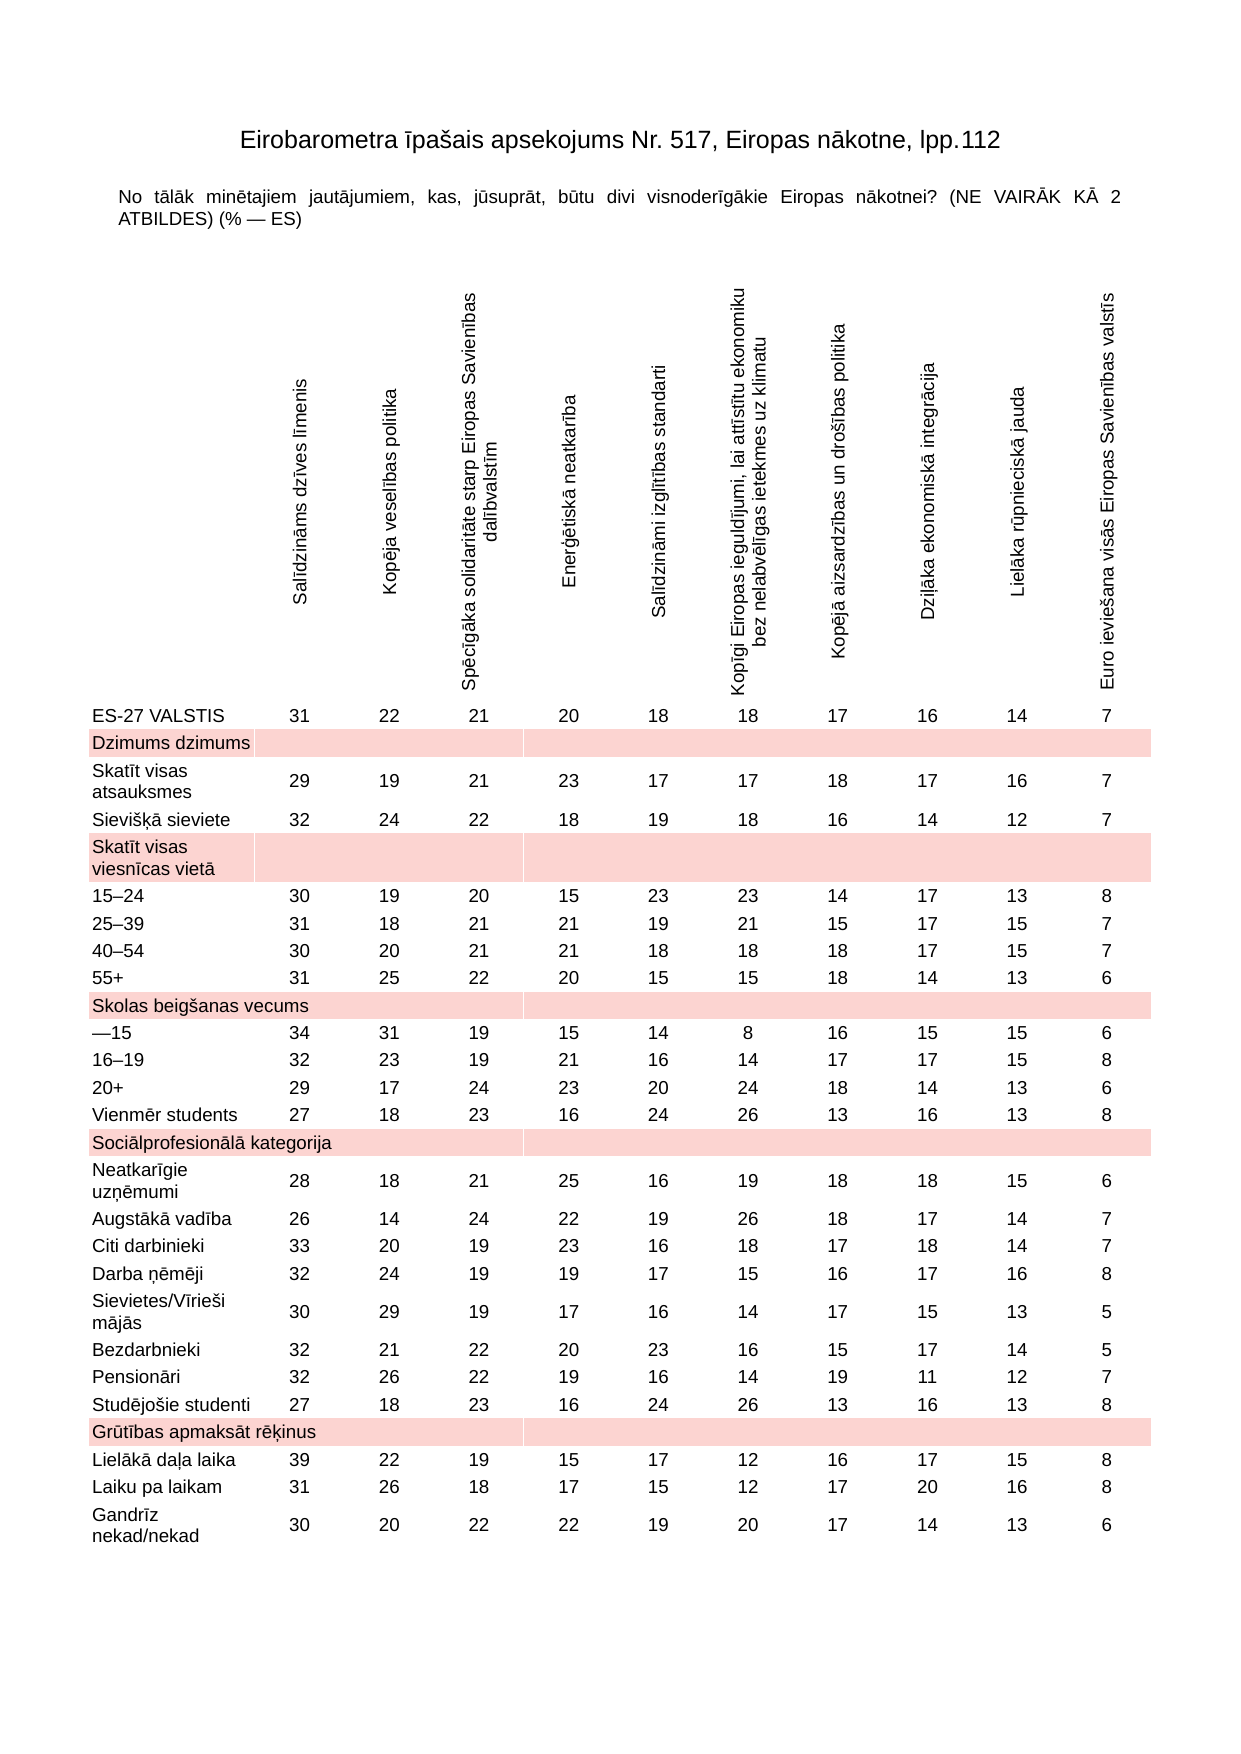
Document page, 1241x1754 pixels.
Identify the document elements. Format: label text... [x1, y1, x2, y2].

table_cell 15 [972, 1156, 1062, 1205]
table_cell Citi darbinieki [89, 1232, 254, 1260]
table_cell 19 [434, 1446, 523, 1473]
table_cell [703, 833, 793, 882]
table_cell 22 [434, 1364, 523, 1391]
table_cell 6 [1062, 1156, 1151, 1205]
table_cell 18 [882, 1156, 972, 1205]
table_cell 13 [972, 1074, 1062, 1101]
table_cell 8 [1062, 1446, 1151, 1473]
table_cell 18 [793, 1205, 882, 1232]
table_cell 22 [434, 964, 523, 992]
table_cell 24 [434, 1205, 523, 1232]
table_cell 18 [793, 1074, 882, 1101]
table_cell [344, 729, 434, 757]
table_cell 17 [882, 1260, 972, 1287]
table_cell [613, 1418, 703, 1446]
table_cell 30 [255, 1500, 344, 1549]
table_cell 16 [613, 1046, 703, 1074]
table_cell [972, 992, 1062, 1019]
table_cell Pensionāri [89, 1364, 254, 1391]
table_cell 18 [434, 1473, 523, 1500]
table_cell 26 [344, 1364, 434, 1391]
table_cell 13 [972, 1391, 1062, 1418]
table_cell 6 [1062, 1074, 1151, 1101]
table_cell 17 [882, 909, 972, 937]
table_cell 16 [972, 757, 1062, 806]
table_header [89, 282, 254, 702]
table_cell 27 [255, 1101, 344, 1128]
table_header Salīdzināmi izglītības standarti [613, 282, 703, 702]
table_cell [344, 833, 434, 882]
table_cell [793, 992, 882, 1019]
table_cell 14 [703, 1046, 793, 1074]
table_cell 32 [255, 806, 344, 833]
table_header Kopīgi Eiropas ieguldījumi, lai attīstītu ekonomiku bez nelabvēlīgas ietekmes uz klimatu [703, 282, 793, 702]
table_cell Skatīt visas viesnīcas vietā [89, 833, 254, 882]
table_cell 24 [613, 1391, 703, 1418]
table_cell [524, 729, 613, 757]
table_cell [882, 1129, 972, 1156]
table_cell 19 [524, 1364, 613, 1391]
table_cell 29 [255, 757, 344, 806]
table_cell 22 [524, 1500, 613, 1549]
table_cell 18 [344, 1156, 434, 1205]
table_cell [793, 1129, 882, 1156]
table_cell 20 [613, 1074, 703, 1101]
table_cell [524, 1129, 613, 1156]
table_cell 19 [524, 1260, 613, 1287]
table_cell 15 [972, 1446, 1062, 1473]
table_cell 21 [703, 909, 793, 937]
table_cell 23 [613, 882, 703, 909]
table_cell 21 [434, 1156, 523, 1205]
table_cell 39 [255, 1446, 344, 1473]
table_cell 32 [255, 1336, 344, 1363]
table_cell 18 [882, 1232, 972, 1260]
table_cell 18 [344, 909, 434, 937]
table_cell [882, 1418, 972, 1446]
table_cell 17 [882, 1046, 972, 1074]
table_cell 26 [255, 1205, 344, 1232]
table_cell 12 [703, 1446, 793, 1473]
table_cell 30 [255, 937, 344, 964]
table_cell 7 [1062, 937, 1151, 964]
table_cell [434, 1129, 523, 1156]
table_cell Dzimums dzimums [89, 729, 254, 757]
table_cell 17 [882, 1205, 972, 1232]
table_cell Vienmēr students [89, 1101, 254, 1128]
table_cell 16 [703, 1336, 793, 1363]
table_cell Augstākā vadība [89, 1205, 254, 1232]
table_cell 6 [1062, 1019, 1151, 1046]
table_cell 15 [613, 964, 703, 992]
table_cell 17 [793, 702, 882, 729]
table_cell Sievietes/Vīrieši mājās [89, 1287, 254, 1336]
table_cell 14 [882, 806, 972, 833]
table_cell 11 [882, 1364, 972, 1391]
table_cell 15 [972, 909, 1062, 937]
table_cell 18 [793, 757, 882, 806]
table_cell 7 [1062, 1205, 1151, 1232]
table_cell 13 [793, 1101, 882, 1128]
table_cell 25–39 [89, 909, 254, 937]
table_cell [1062, 729, 1151, 757]
table_cell 17 [793, 1473, 882, 1500]
table_cell 14 [972, 1232, 1062, 1260]
table_cell 15 [703, 964, 793, 992]
table_cell [882, 992, 972, 1019]
table_cell Gandrīz nekad/nekad [89, 1500, 254, 1549]
table_cell 8 [1062, 1260, 1151, 1287]
table_cell 7 [1062, 1364, 1151, 1391]
table_cell 21 [434, 702, 523, 729]
table_cell 24 [613, 1101, 703, 1128]
table_cell 17 [882, 1336, 972, 1363]
table_cell 20 [344, 1500, 434, 1549]
table_cell 20 [703, 1500, 793, 1549]
table_cell 5 [1062, 1336, 1151, 1363]
table_cell Bezdarbnieki [89, 1336, 254, 1363]
table_cell 17 [793, 1500, 882, 1549]
table_cell 19 [434, 1046, 523, 1074]
table_cell [434, 729, 523, 757]
table_cell 19 [613, 909, 703, 937]
table_cell 29 [255, 1074, 344, 1101]
table_cell 23 [524, 1232, 613, 1260]
table_cell 23 [703, 882, 793, 909]
table_cell 15–24 [89, 882, 254, 909]
table_cell 18 [613, 702, 703, 729]
table_cell 17 [882, 757, 972, 806]
table_cell [972, 729, 1062, 757]
table_cell 28 [255, 1156, 344, 1205]
table_cell 20 [524, 964, 613, 992]
table_cell 15 [793, 1336, 882, 1363]
table_cell 14 [882, 1074, 972, 1101]
table_cell 24 [344, 806, 434, 833]
table_cell 24 [344, 1260, 434, 1287]
table_header Spēcīgāka solidaritāte starp Eiropas Savienības dalībvalstīm [434, 282, 523, 702]
table_cell 18 [524, 806, 613, 833]
table_header Salīdzināms dzīves līmenis [255, 282, 344, 702]
table_cell 30 [255, 882, 344, 909]
table_cell 15 [972, 1046, 1062, 1074]
table_cell 21 [434, 909, 523, 937]
table_cell 7 [1062, 1232, 1151, 1260]
table_cell 16 [524, 1101, 613, 1128]
table_cell 21 [344, 1336, 434, 1363]
table_cell 17 [882, 882, 972, 909]
table_cell 12 [972, 1364, 1062, 1391]
table_cell 6 [1062, 964, 1151, 992]
table_cell 25 [524, 1156, 613, 1205]
table_cell [344, 1418, 434, 1446]
table_cell [1062, 833, 1151, 882]
table_cell [793, 729, 882, 757]
table_cell 17 [703, 757, 793, 806]
table_cell 14 [972, 1336, 1062, 1363]
table_cell 6 [1062, 1500, 1151, 1549]
table_cell 18 [703, 702, 793, 729]
table_cell [255, 729, 344, 757]
table_cell 25 [344, 964, 434, 992]
table_cell 13 [972, 1101, 1062, 1128]
table_cell 15 [524, 1446, 613, 1473]
table_cell 23 [434, 1101, 523, 1128]
table_cell 32 [255, 1364, 344, 1391]
table_cell 18 [703, 937, 793, 964]
table_cell 20 [434, 882, 523, 909]
table_cell [524, 1418, 613, 1446]
table_cell 17 [882, 937, 972, 964]
table_cell 8 [1062, 1473, 1151, 1500]
table_header Kopēja veselības politika [344, 282, 434, 702]
table_header Kopējā aizsardzības un drošības politika [793, 282, 882, 702]
table_header Lielāka rūpnieciskā jauda [972, 282, 1062, 702]
table_cell 5 [1062, 1287, 1151, 1336]
table_cell —15 [89, 1019, 254, 1046]
table_cell 17 [882, 1446, 972, 1473]
table_cell 26 [703, 1391, 793, 1418]
table_cell 34 [255, 1019, 344, 1046]
table_cell 14 [972, 702, 1062, 729]
table_cell 20+ [89, 1074, 254, 1101]
table_cell 12 [703, 1473, 793, 1500]
table_cell 23 [344, 1046, 434, 1074]
table_cell 21 [434, 937, 523, 964]
table_cell 32 [255, 1260, 344, 1287]
table_cell 22 [434, 1336, 523, 1363]
table_cell 13 [972, 882, 1062, 909]
table_cell 18 [703, 806, 793, 833]
table_cell 15 [882, 1019, 972, 1046]
table_header Euro ieviešana visās Eiropas Savienības valstīs [1062, 282, 1151, 702]
table_cell 15 [882, 1287, 972, 1336]
table_cell [972, 833, 1062, 882]
table_cell 22 [434, 1500, 523, 1549]
table_cell 32 [255, 1046, 344, 1074]
table_cell 16 [882, 702, 972, 729]
table_cell 19 [434, 1260, 523, 1287]
table_cell Sievišķā sieviete [89, 806, 254, 833]
table_cell 17 [793, 1046, 882, 1074]
table_cell 15 [972, 1019, 1062, 1046]
table_cell [793, 833, 882, 882]
table_cell 14 [344, 1205, 434, 1232]
table_cell Neatkarīgie uzņēmumi [89, 1156, 254, 1205]
table_cell 23 [434, 1391, 523, 1418]
table_cell 17 [613, 757, 703, 806]
table_cell 40–54 [89, 937, 254, 964]
table_cell [613, 729, 703, 757]
table_cell 31 [255, 1473, 344, 1500]
table_cell 13 [972, 1500, 1062, 1549]
table_cell ES-27 VALSTIS [89, 702, 254, 729]
table_cell 20 [344, 937, 434, 964]
table_cell 16 [972, 1473, 1062, 1500]
table_cell 16 [524, 1391, 613, 1418]
table_cell [703, 1129, 793, 1156]
table_cell 7 [1062, 909, 1151, 937]
table_cell 15 [524, 882, 613, 909]
table_cell 7 [1062, 702, 1151, 729]
table_cell 15 [613, 1473, 703, 1500]
table_cell 33 [255, 1232, 344, 1260]
table_cell [703, 992, 793, 1019]
table_cell Sociālprofesionālā kategorija [89, 1129, 434, 1156]
table_cell 14 [882, 964, 972, 992]
table_cell [524, 833, 613, 882]
table_cell 19 [434, 1232, 523, 1260]
table_cell 21 [434, 757, 523, 806]
table_cell 21 [524, 909, 613, 937]
table_cell [344, 992, 434, 1019]
table_cell [703, 1418, 793, 1446]
table_cell 8 [1062, 1101, 1151, 1128]
table_cell Studējošie studenti [89, 1391, 254, 1418]
table_cell 7 [1062, 806, 1151, 833]
text No tālāk minētajiem jautājumiem, kas, jūsuprāt, būtu divi visnoderīgākie Eiropas nākotnei? (NE VAIRĀK KĀ 2 ATBILDES) (% — ES) [118, 186, 1122, 229]
table_cell [882, 729, 972, 757]
table_cell 17 [524, 1473, 613, 1500]
table_cell 16 [613, 1156, 703, 1205]
table_cell 13 [972, 964, 1062, 992]
table_cell [793, 1418, 882, 1446]
table_cell 27 [255, 1391, 344, 1418]
table_cell 23 [524, 757, 613, 806]
table_cell 14 [613, 1019, 703, 1046]
table_cell 18 [613, 937, 703, 964]
table_cell 8 [1062, 882, 1151, 909]
table_cell 16 [793, 1260, 882, 1287]
table_cell 26 [344, 1473, 434, 1500]
table_cell 19 [703, 1156, 793, 1205]
table_cell 16 [793, 1019, 882, 1046]
table_cell 55+ [89, 964, 254, 992]
table_cell 7 [1062, 757, 1151, 806]
table_cell 14 [793, 882, 882, 909]
table_cell 17 [613, 1260, 703, 1287]
table_cell 22 [434, 806, 523, 833]
table_cell [1062, 1129, 1151, 1156]
table_cell 19 [613, 1500, 703, 1549]
table_cell 16 [613, 1287, 703, 1336]
table_cell Laiku pa laikam [89, 1473, 254, 1500]
table_cell 18 [793, 964, 882, 992]
table_cell [434, 833, 523, 882]
table_cell 21 [524, 937, 613, 964]
table_cell 13 [972, 1287, 1062, 1336]
table_cell 18 [703, 1232, 793, 1260]
table_cell 19 [344, 757, 434, 806]
table_cell 19 [613, 806, 703, 833]
table_cell 19 [434, 1019, 523, 1046]
table_cell 18 [344, 1391, 434, 1418]
table_cell 19 [434, 1287, 523, 1336]
table_cell [882, 833, 972, 882]
table_cell 24 [703, 1074, 793, 1101]
table_cell 16 [793, 806, 882, 833]
table_cell 16 [793, 1446, 882, 1473]
table_cell 20 [344, 1232, 434, 1260]
table_cell 14 [972, 1205, 1062, 1232]
table_cell 16 [613, 1364, 703, 1391]
table_cell [703, 729, 793, 757]
table_cell [434, 992, 523, 1019]
table_cell [613, 1129, 703, 1156]
table_cell 8 [1062, 1391, 1151, 1418]
table_cell 19 [344, 882, 434, 909]
table_cell 19 [613, 1205, 703, 1232]
table_cell 17 [344, 1074, 434, 1101]
table_cell [1062, 1418, 1151, 1446]
table_cell 31 [255, 702, 344, 729]
table_cell 17 [524, 1287, 613, 1336]
table_cell 18 [793, 1156, 882, 1205]
table_cell Skatīt visas atsauksmes [89, 757, 254, 806]
table_cell 16 [882, 1391, 972, 1418]
table_cell 15 [972, 937, 1062, 964]
table_cell 17 [793, 1287, 882, 1336]
table_cell 8 [1062, 1046, 1151, 1074]
table_cell Lielākā daļa laika [89, 1446, 254, 1473]
table_cell 12 [972, 806, 1062, 833]
table_cell 23 [524, 1074, 613, 1101]
table_cell 8 [703, 1019, 793, 1046]
table_header Enerģētiskā neatkarība [524, 282, 613, 702]
table_cell 21 [524, 1046, 613, 1074]
table_cell 17 [793, 1232, 882, 1260]
table_cell 15 [703, 1260, 793, 1287]
table_cell 16 [613, 1232, 703, 1260]
table_cell Skolas beigšanas vecums [89, 992, 344, 1019]
table_cell [613, 833, 703, 882]
table_header Dziļāka ekonomiskā integrācija [882, 282, 972, 702]
table_cell 31 [344, 1019, 434, 1046]
table_cell 30 [255, 1287, 344, 1336]
table_cell 23 [613, 1336, 703, 1363]
table_cell 29 [344, 1287, 434, 1336]
table_cell 14 [703, 1364, 793, 1391]
table_cell [255, 833, 344, 882]
table_cell 17 [613, 1446, 703, 1473]
table_cell 18 [344, 1101, 434, 1128]
table_cell 26 [703, 1101, 793, 1128]
table_cell [524, 992, 613, 1019]
table_cell 13 [793, 1391, 882, 1418]
table_cell 16–19 [89, 1046, 254, 1074]
table_cell 20 [524, 1336, 613, 1363]
table_cell 22 [524, 1205, 613, 1232]
table_cell 16 [882, 1101, 972, 1128]
table_cell 15 [793, 909, 882, 937]
table_cell [613, 992, 703, 1019]
table_cell 22 [344, 702, 434, 729]
table_cell 14 [703, 1287, 793, 1336]
table_cell 18 [793, 937, 882, 964]
table_cell [434, 1418, 523, 1446]
table_cell Grūtības apmaksāt rēķinus [89, 1418, 344, 1446]
table_cell Darba ņēmēji [89, 1260, 254, 1287]
table_cell 15 [524, 1019, 613, 1046]
table_cell 14 [882, 1500, 972, 1549]
table_cell 31 [255, 909, 344, 937]
table_cell 16 [972, 1260, 1062, 1287]
table_cell [972, 1418, 1062, 1446]
table_cell 31 [255, 964, 344, 992]
table_cell 22 [344, 1446, 434, 1473]
table_cell 19 [793, 1364, 882, 1391]
table_cell 20 [524, 702, 613, 729]
table_cell [972, 1129, 1062, 1156]
table_cell 26 [703, 1205, 793, 1232]
table_cell 20 [882, 1473, 972, 1500]
table_cell 24 [434, 1074, 523, 1101]
table_cell [1062, 992, 1151, 1019]
